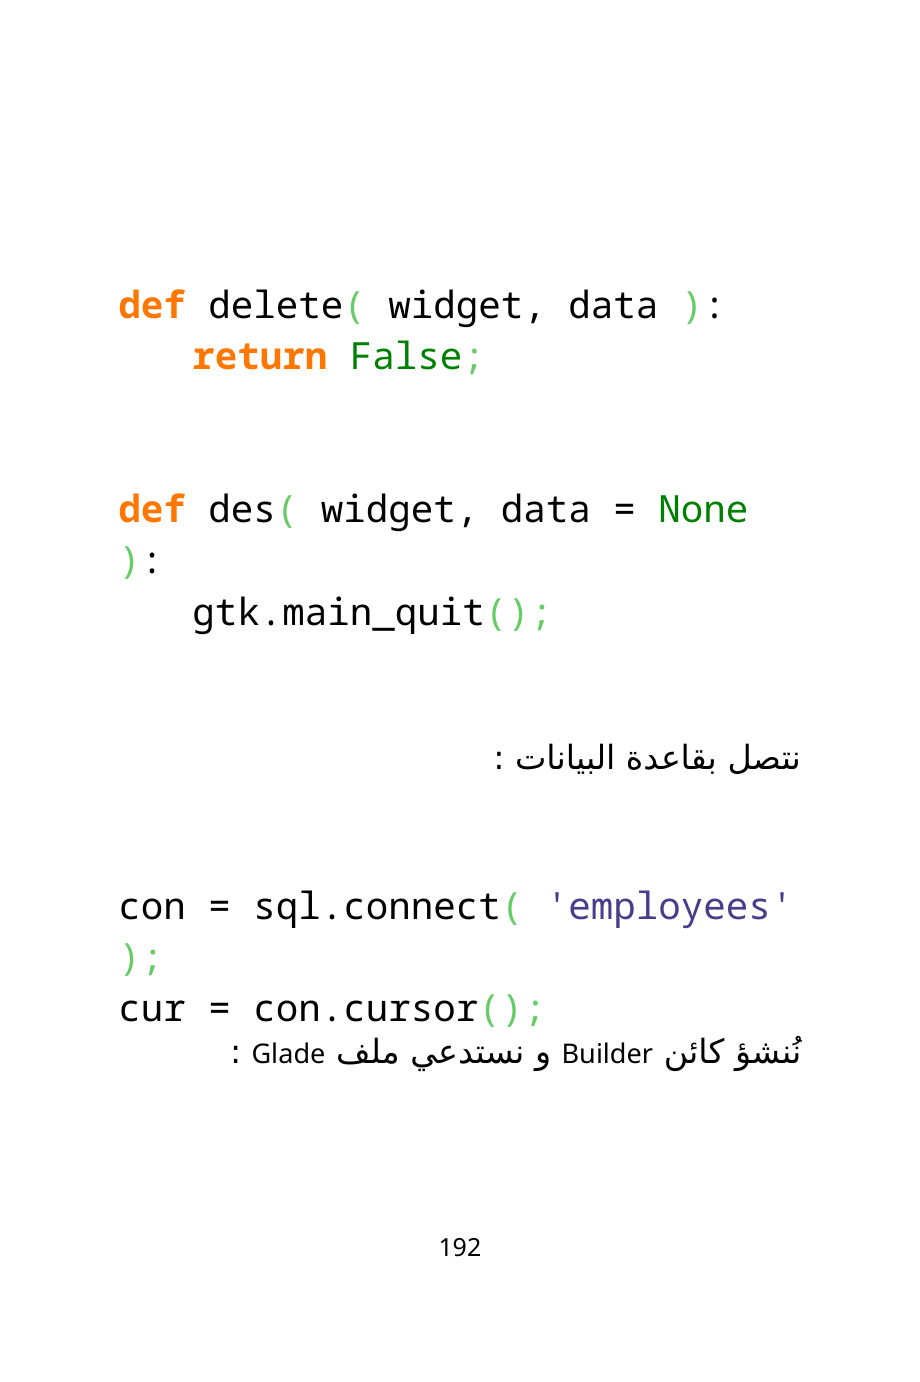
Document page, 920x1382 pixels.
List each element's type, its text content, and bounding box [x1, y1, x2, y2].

text def des( widget, data = None ): [118, 483, 801, 585]
text نتصل بقاعدة البيانات : [118, 738, 801, 777]
text con = sql.connect( 'employees' ); [118, 879, 801, 981]
text gtk.main_quit(); [118, 585, 801, 636]
text return False; [118, 329, 801, 381]
text نُنشؤ كائن Builder و نستدعي ملف Glade : [118, 1032, 801, 1071]
text def delete( widget, data ): [118, 278, 801, 329]
text cur = con.cursor(); [118, 981, 801, 1032]
